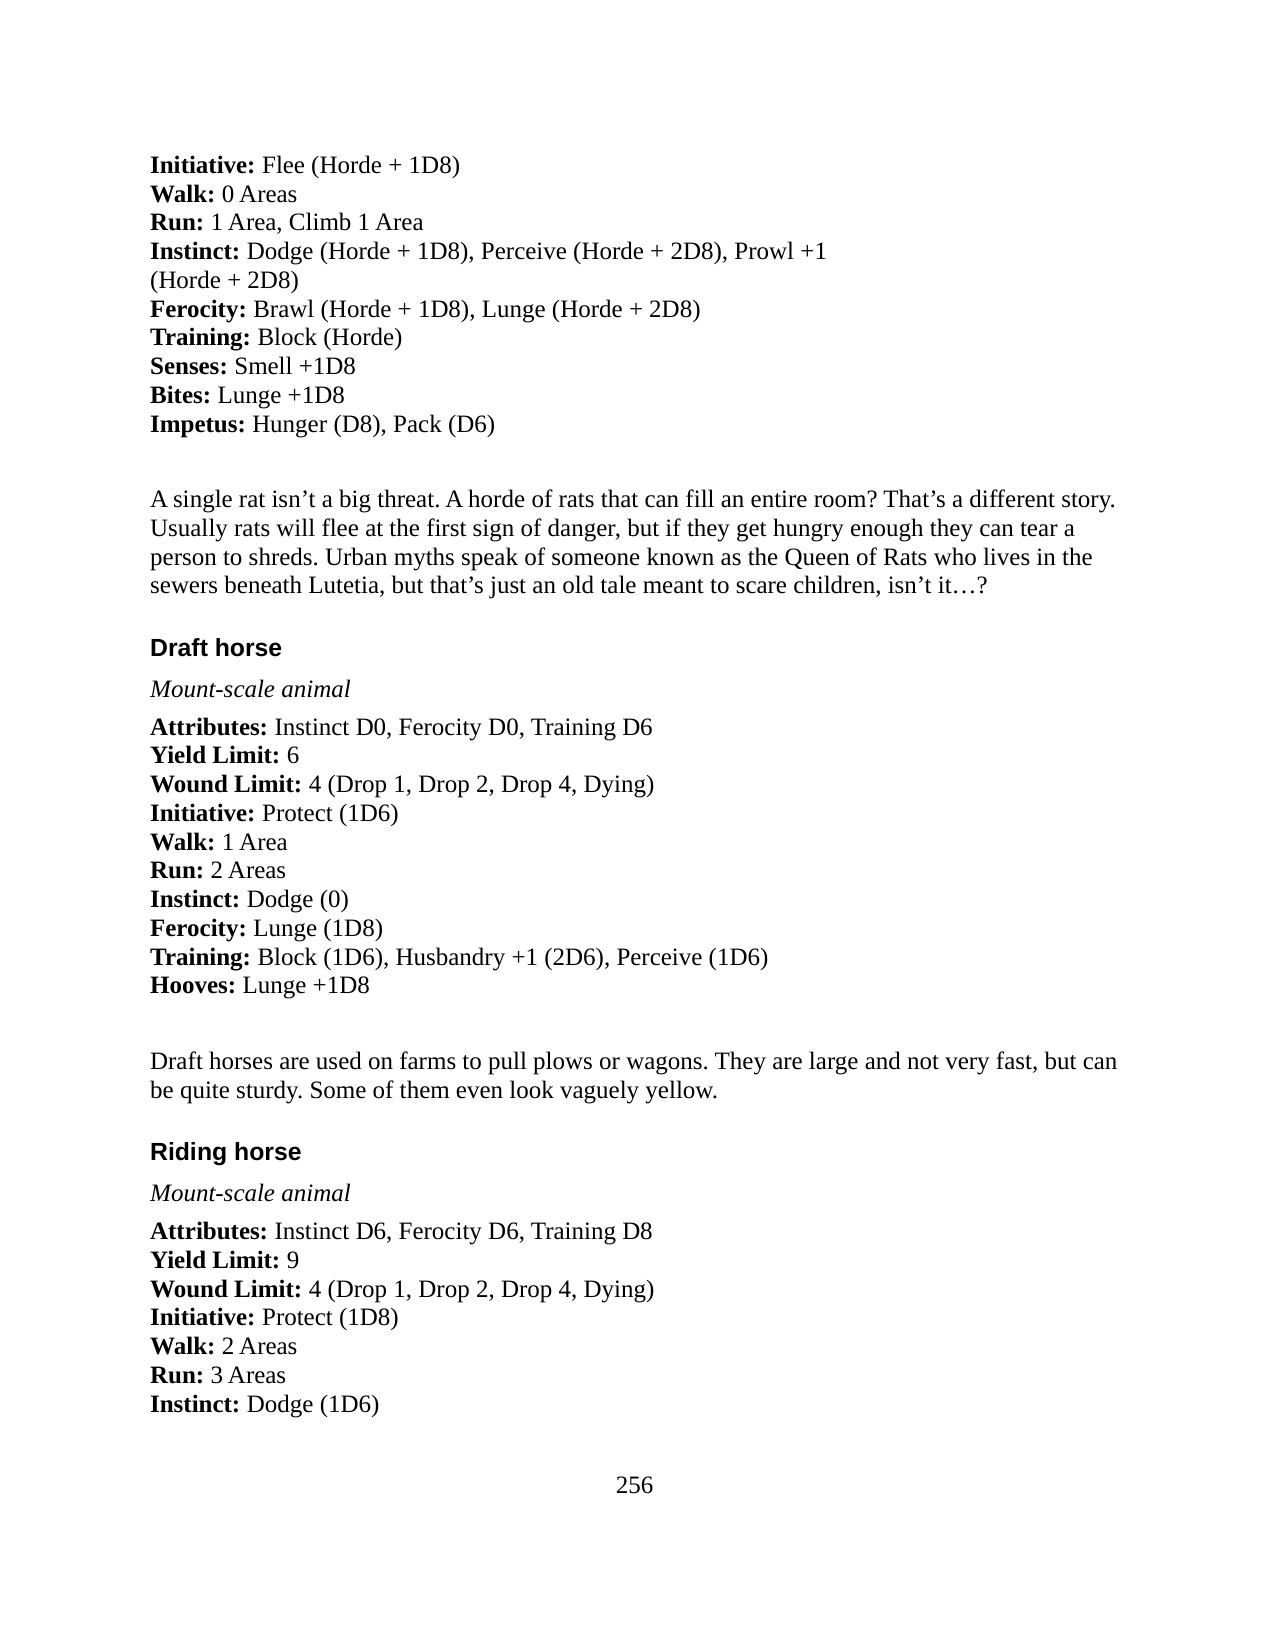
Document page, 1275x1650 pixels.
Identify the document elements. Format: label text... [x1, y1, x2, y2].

text Initiative: Flee (Horde + 1D8) Walk: 0 Areas Run: 1 Area, Climb 1 Area Instinct: Dodge (Horde + 1D8), Perceive (Horde + 2D8), Prowl +1 (Horde + 2D8) Ferocity: Brawl (Horde + 1D8), Lunge (Horde + 2D8) Training: Block (Horde) Senses: Smell +1D8 Bites: Lunge +1D8 Impetus: Hunger (D8), Pack (D6) [150, 150, 1125, 466]
text Draft horses are used on farms to pull plows or wagons. They are large and not very fast, but can be quite sturdy. Some of them even look vaguely yellow. [150, 1046, 1125, 1103]
text Mount-scale animal [150, 1178, 1125, 1207]
text Attributes: Instinct D6, Ferocity D6, Training D8 Yield Limit: 9 Wound Limit: 4 (Drop 1, Drop 2, Drop 4, Dying) Initiative: Protect (1D8) Walk: 2 Areas Run: 3 Areas Instinct: Dodge (1D6) [150, 1216, 1125, 1417]
subtitle Draft horse [150, 633, 1125, 662]
text Attributes: Instinct D0, Ferocity D0, Training D6 Yield Limit: 6 Wound Limit: 4 (Drop 1, Drop 2, Drop 4, Dying) Initiative: Protect (1D6) Walk: 1 Area Run: 2 Areas Instinct: Dodge (0) Ferocity: Lunge (1D8) Training: Block (1D6), Husbandry +1 (2D6), Perceive (1D6) Hooves: Lunge +1D8 [150, 712, 1125, 1028]
subtitle Riding horse [150, 1137, 1125, 1166]
text Mount-scale animal [150, 674, 1125, 703]
text A single rat isn’t a big threat. A horde of rats that can fill an entire room? That’s a different story. Usually rats will flee at the first sign of danger, but if they get hungry enough they can tear a person to shreds. Urban myths speak of someone known as the Queen of Rats who lives in the sewers beneath Lutetia, but that’s just an old tale meant to scare children, isn’t it…? [150, 484, 1125, 599]
